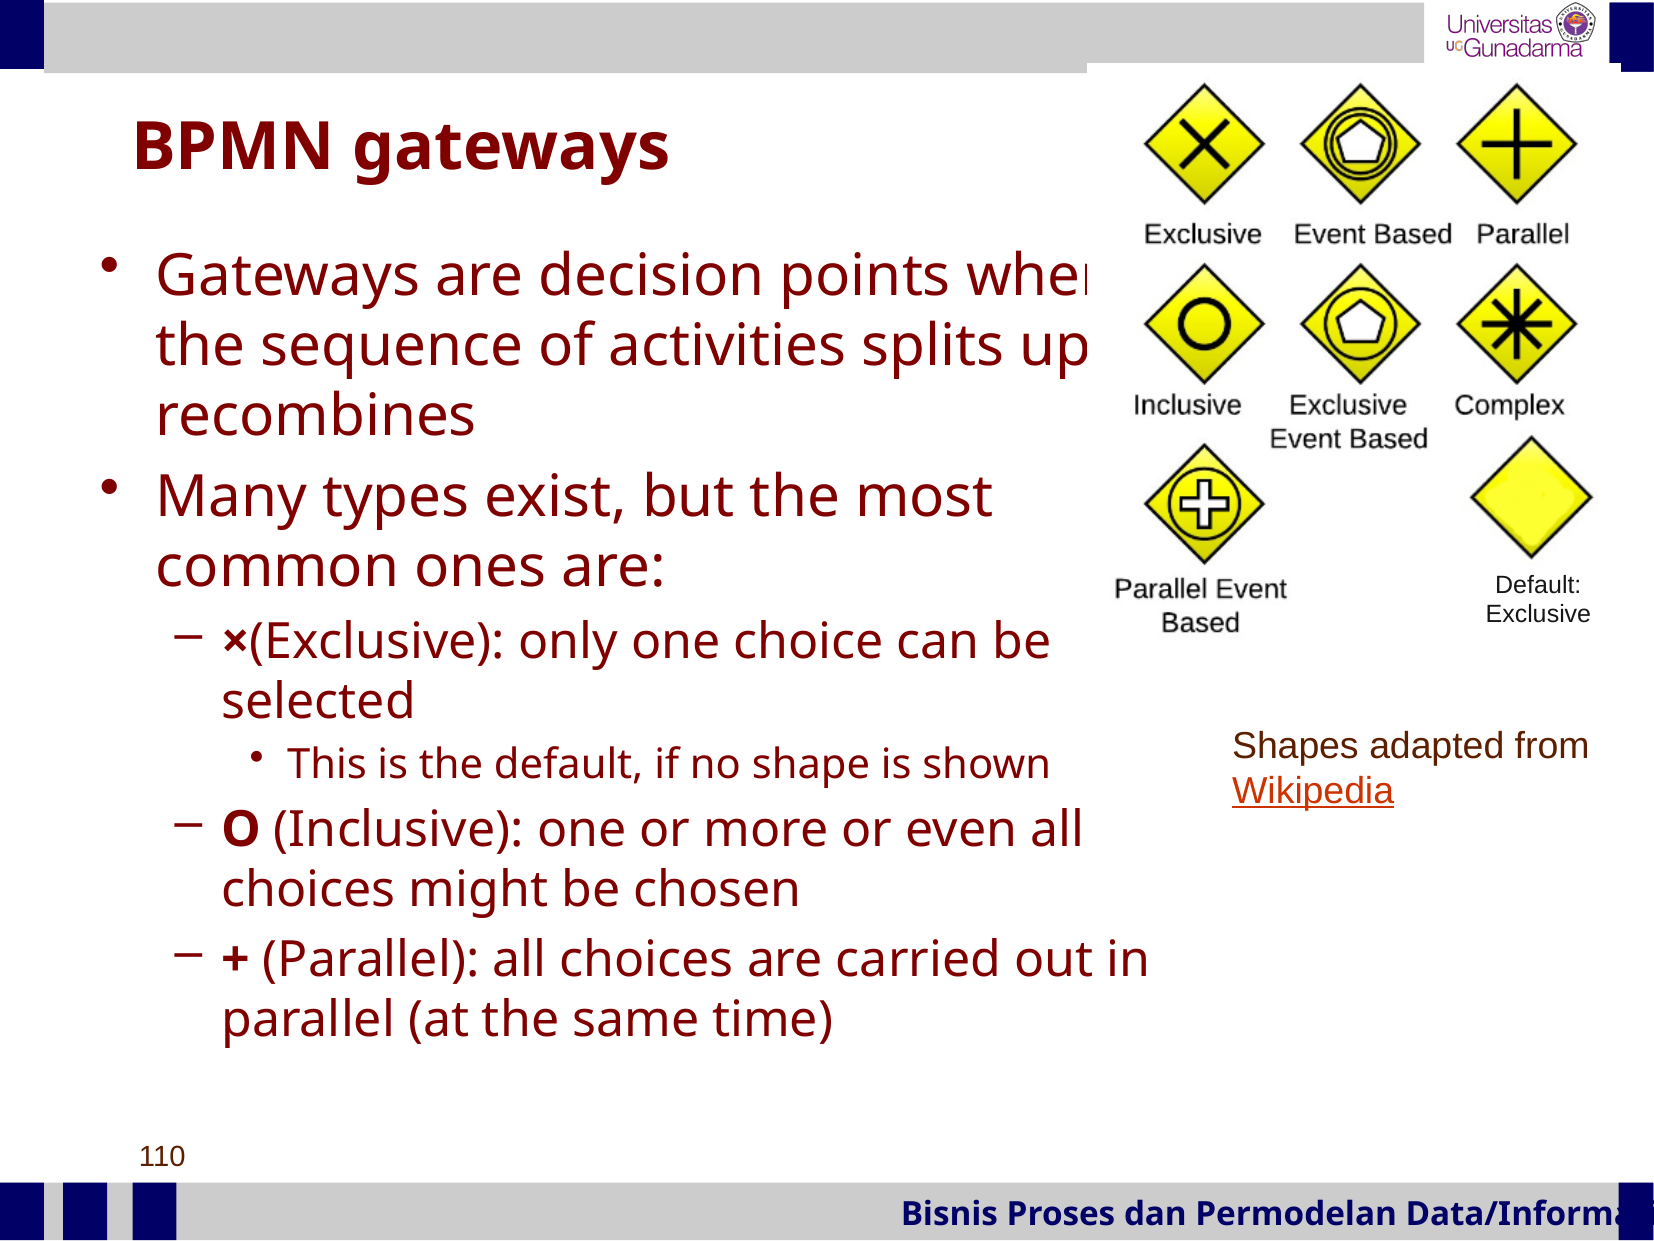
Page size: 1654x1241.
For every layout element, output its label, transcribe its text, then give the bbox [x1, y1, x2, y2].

text_box Shapes adapted from Wikipedia [1217, 713, 1609, 819]
picture [1437, 2, 1610, 62]
list Gateways are decision points where the sequence of activities splits up or recombines Many types exist, but the most common ones are: ×(Exclusive): only one choice can be selected This is the default, if no shape is shown O (Inclusive): one or more or even all choices might be chosen + (Parallel): all choices are carried out in parallel (at the same time) [84, 229, 1205, 1103]
picture [1087, 63, 1621, 671]
slide_number [124, 1129, 248, 1213]
title BPMN gateways [116, 21, 1522, 191]
text_box Default: Exclusive [1470, 560, 1607, 636]
